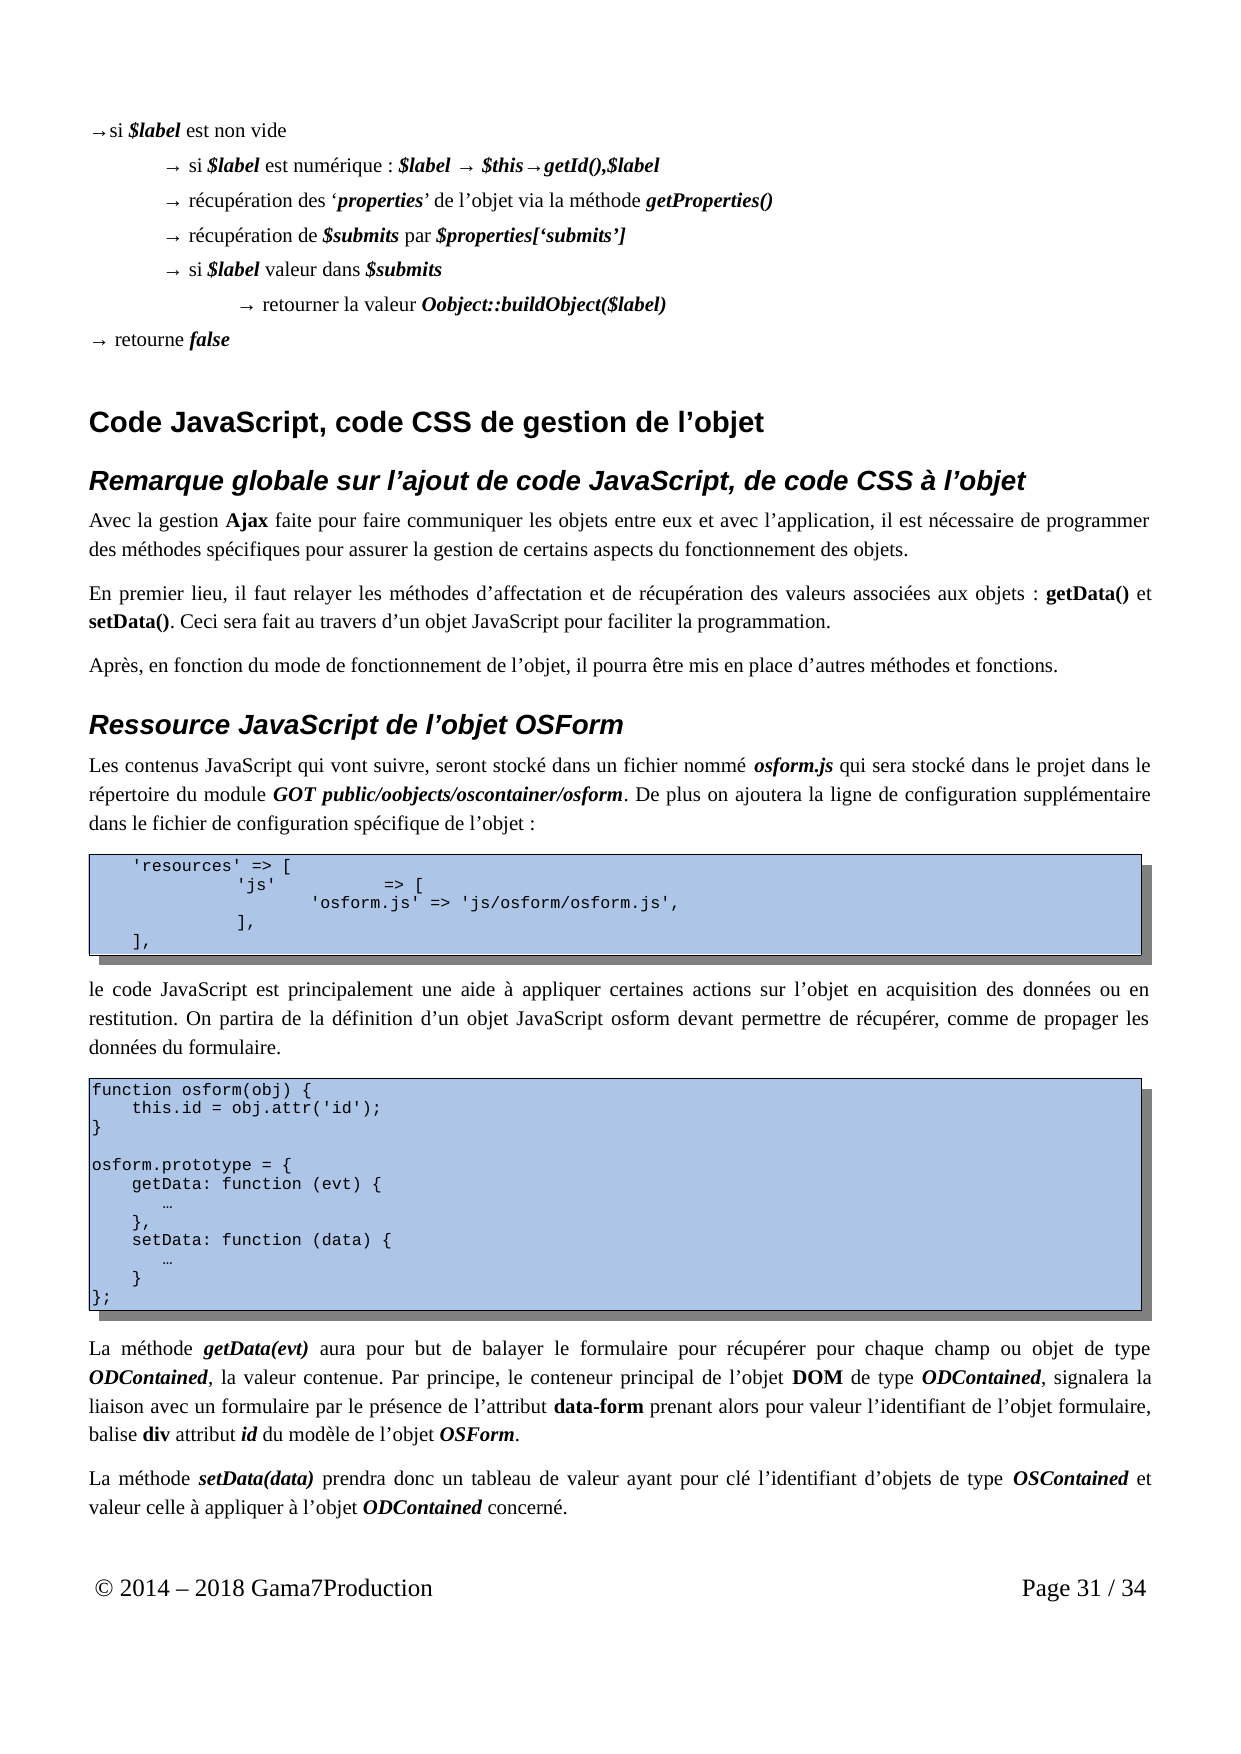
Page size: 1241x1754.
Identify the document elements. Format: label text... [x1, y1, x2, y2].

text getData: function (evt) { [90, 1172, 1141, 1191]
text →si $label est non vide [88, 118, 1152, 142]
text function osform(obj) { [90, 1079, 1141, 1097]
text → retourne false [88, 327, 1152, 351]
subtitle Code JavaScript, code CSS de gestion de l’objet [88, 405, 1152, 439]
text le code JavaScript est principalement une aide à appliquer certaines actions sur l’objet en acquisition des données ou en restitution. On partira de la définition d’un objet JavaScript osform devant permettre de récupérer, comme de propager les données du formulaire. [88, 977, 1152, 1059]
text Après, en fonction du mode de fonctionnement de l’objet, il pourra être mis en place d’autres méthodes et fonctions. [88, 653, 1152, 677]
text osform.prototype = { [90, 1153, 1141, 1172]
text Les contenus JavaScript qui vont suivre, seront stocké dans un fichier nommé osform.js qui sera stocké dans le projet dans le répertoire du module GOT public/oobjects/oscontainer/osform. De plus on ajoutera la ligne de configuration supplémentaire dans le fichier de configuration spécifique de l’objet : [88, 753, 1152, 835]
text this.id = obj.attr('id'); [90, 1097, 1141, 1116]
text }, [90, 1210, 1141, 1229]
text En premier lieu, il faut relayer les méthodes d’affectation et de récupération des valeurs associées aux objets : getData() et setData(). Ceci sera fait au travers d’un objet JavaScript pour faciliter la programmation. [88, 581, 1152, 633]
text ], [90, 930, 1141, 954]
text ], [90, 911, 1141, 930]
text Avec la gestion Ajax faite pour faire communiquer les objets entre eux et avec l’application, il est nécessaire de programmer des méthodes spécifiques pour assurer la gestion de certains aspects du fonctionnement des objets. [88, 508, 1152, 561]
text 'osform.js' => 'js/osform/osform.js', [90, 892, 1141, 911]
text 'resources' => [ [90, 855, 1141, 873]
subtitle Ressource JavaScript de l’objet OSForm [88, 709, 1152, 741]
subtitle Remarque globale sur l’ajout de code JavaScript, de code CSS à l’objet [88, 464, 1152, 496]
text → retourner la valeur Oobject::buildObject($label) [88, 292, 1152, 316]
text setData: function (data) { [90, 1229, 1141, 1248]
text La méthode getData(evt) aura pour but de balayer le formulaire pour récupérer pour chaque champ ou objet de type ODContained, la valeur contenue. Par principe, le conteneur principal de l’objet DOM de type ODContained, signalera la liaison avec un formulaire par le présence de l’attribut data-form prenant alors pour valeur l’identifiant de l’objet formulaire, balise div attribut id du modèle de l’objet OSForm. [88, 1336, 1152, 1446]
text → récupération des ‘properties’ de l’objet via la méthode getProperties() [88, 188, 1152, 212]
text … [90, 1248, 1141, 1267]
text → si $label est numérique : $label → $this→getId(),$label [88, 153, 1152, 177]
text } [90, 1116, 1141, 1135]
text }; [90, 1286, 1141, 1310]
text 'js' => [ [90, 873, 1141, 892]
text … [90, 1191, 1141, 1210]
text } [90, 1267, 1141, 1286]
text → récupération de $submits par $properties[‘submits’] [88, 222, 1152, 247]
text La méthode setData(data) prendra donc un tableau de valeur ayant pour clé l’identifiant d’objets de type OSContained et valeur celle à appliquer à l’objet ODContained concerné. [88, 1466, 1152, 1519]
text → si $label valeur dans $submits [88, 257, 1152, 281]
